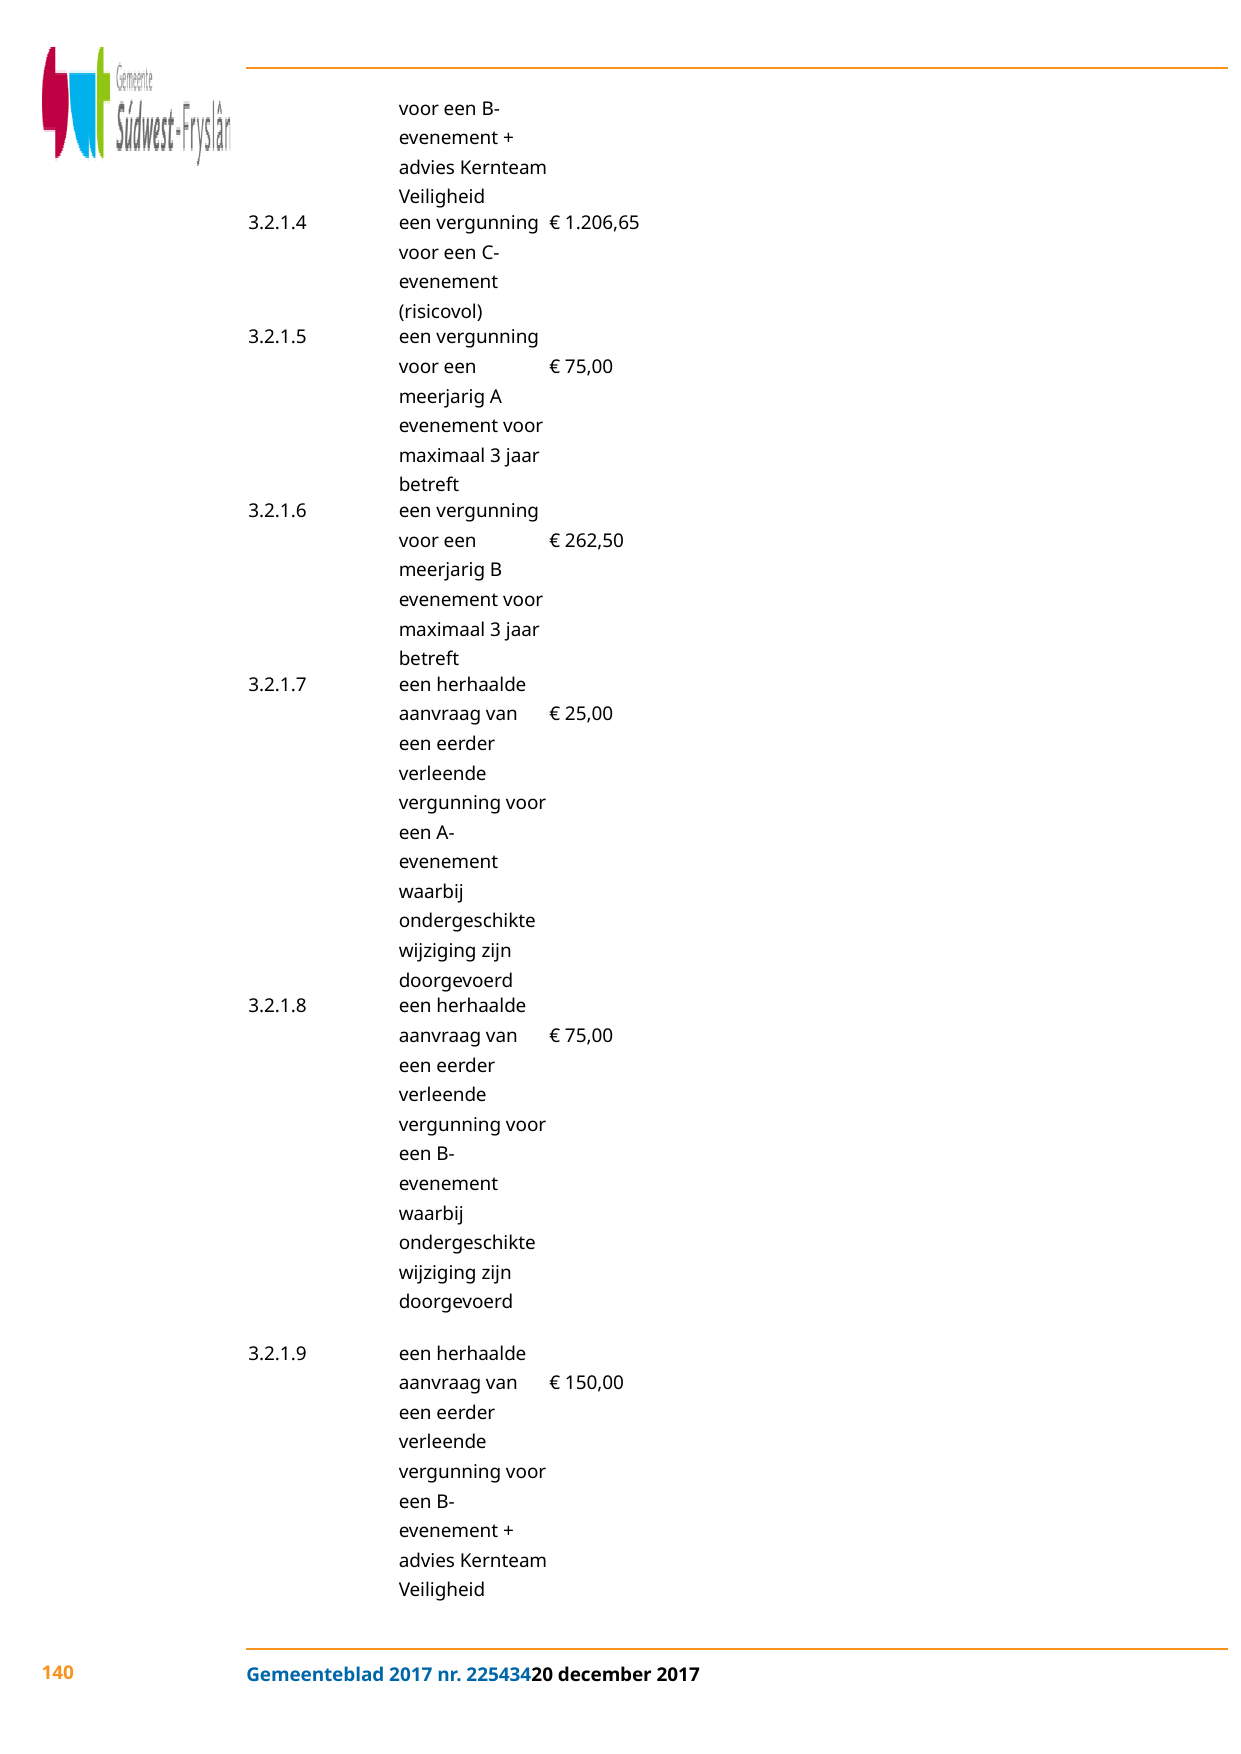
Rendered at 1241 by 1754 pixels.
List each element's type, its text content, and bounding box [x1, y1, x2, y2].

table_cell € 25,00 [549, 671, 700, 993]
table_cell 3.2.1.9 [248, 1340, 398, 1602]
table_cell [549, 1314, 700, 1340]
table_cell 3.2.1.6 [248, 498, 398, 671]
table_cell [549, 95, 700, 209]
table_cell € 75,00 [549, 324, 700, 497]
table_cell een herhaalde aanvraag van een eerder verleende vergunning voor een B-evenement + advies Kernteam Veiligheid [399, 1340, 549, 1602]
table_cell een vergunning voor een C-evenement (risicovol) [399, 209, 549, 324]
table_cell een herhaalde aanvraag van een eerder verleende vergunning voor een B-evenement waarbij ondergeschikte wijziging zijn doorgevoerd [399, 993, 549, 1314]
table_cell € 1.206,65 [549, 209, 700, 324]
table_cell [248, 1314, 398, 1340]
table_cell € 150,00 [549, 1340, 700, 1602]
table_cell [248, 95, 398, 209]
table_cell 3.2.1.7 [248, 671, 398, 993]
table_cell [399, 1314, 549, 1340]
table_cell een herhaalde aanvraag van een eerder verleende vergunning voor een A-evenement waarbij ondergeschikte wijziging zijn doorgevoerd [399, 671, 549, 993]
table_cell een vergunning voor een meerjarig A evenement voor maximaal 3 jaar betreft [399, 324, 549, 497]
table_cell voor een B-evenement + advies Kernteam Veiligheid [399, 95, 549, 209]
table_cell een vergunning voor een meerjarig B evenement voor maximaal 3 jaar betreft [399, 498, 549, 671]
table_cell 3.2.1.4 [248, 209, 398, 324]
table_cell € 262,50 [549, 498, 700, 671]
table_cell € 75,00 [549, 993, 700, 1314]
table_cell 3.2.1.8 [248, 993, 398, 1314]
table_cell 3.2.1.5 [248, 324, 398, 497]
picture [41, 47, 231, 172]
